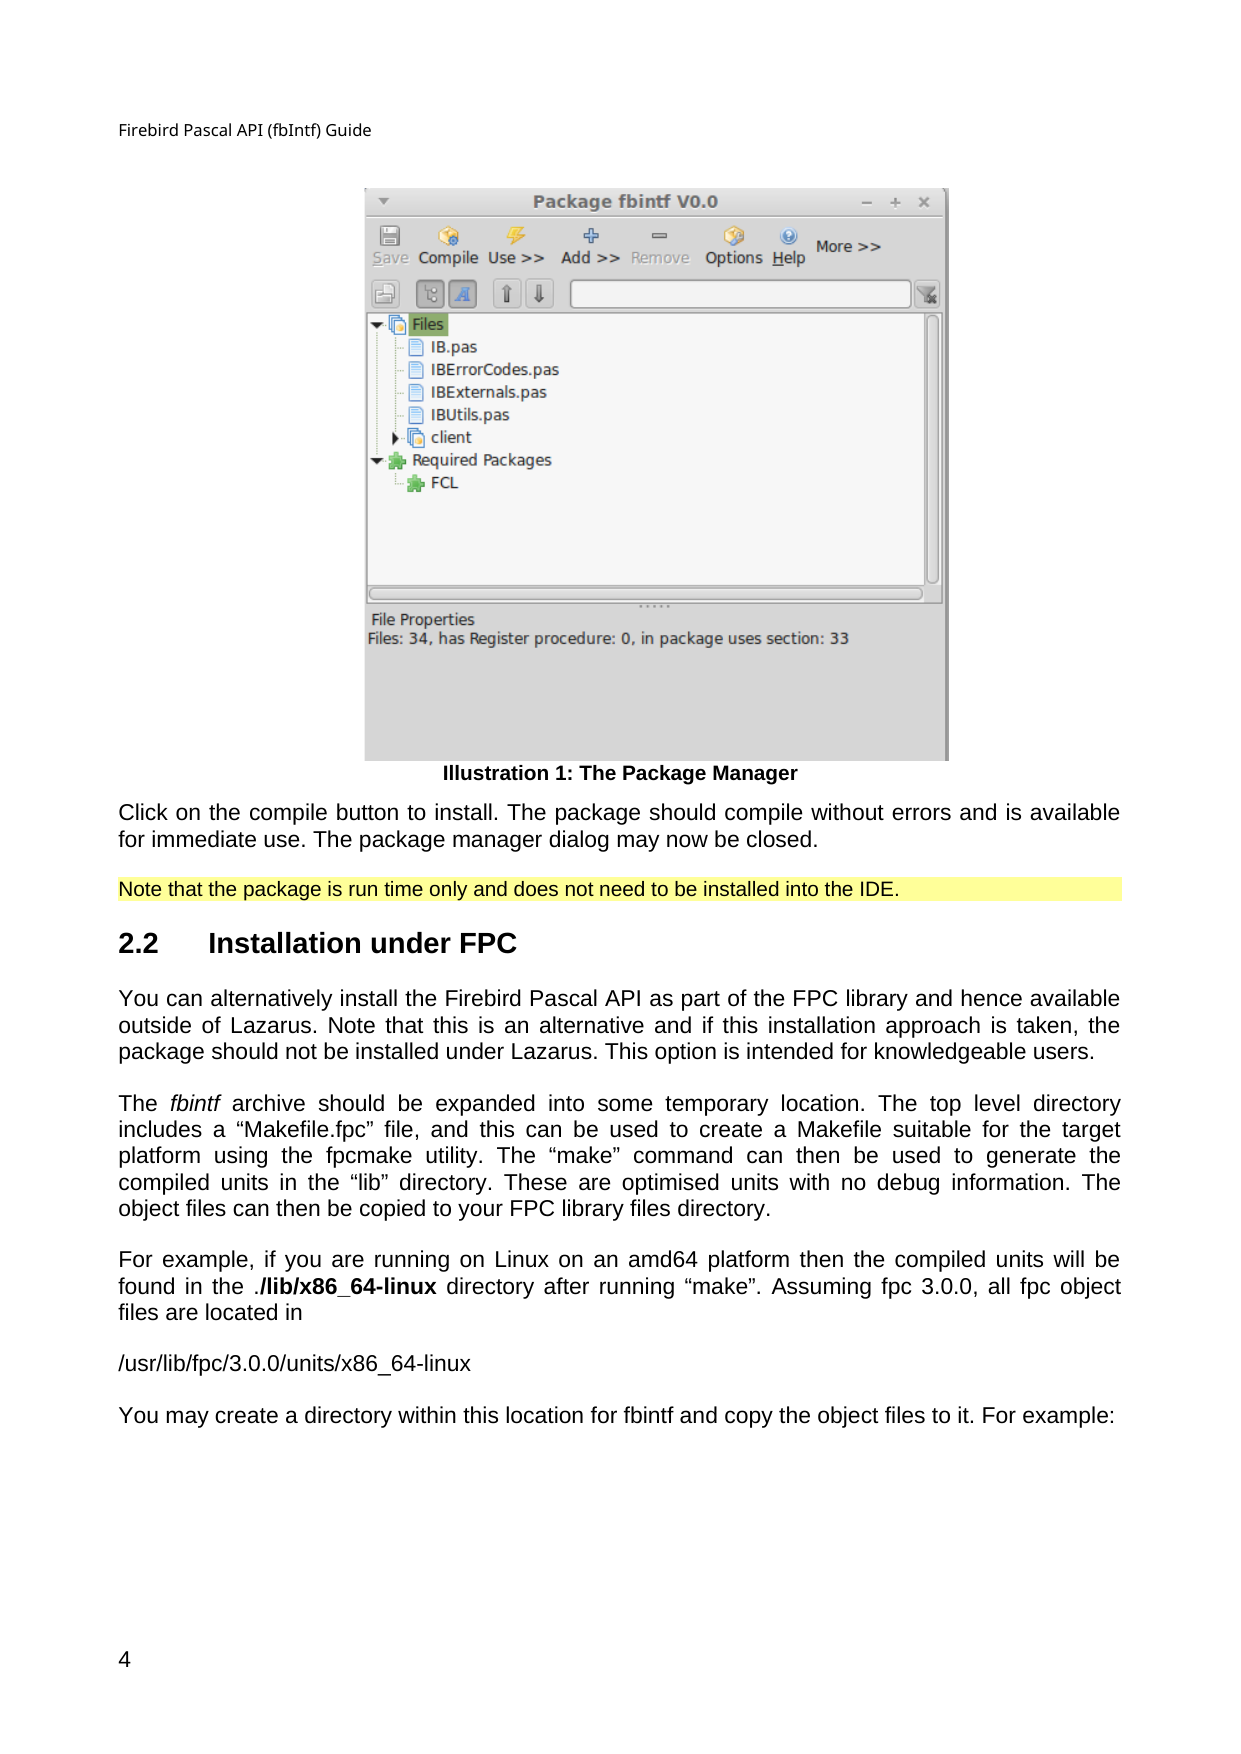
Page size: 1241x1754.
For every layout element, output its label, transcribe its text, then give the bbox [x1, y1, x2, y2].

picture [364, 188, 949, 761]
text You may create a directory within this location for fbintf and copy the object files to it. For example: [118, 1402, 1122, 1428]
text The fbintf archive should be expanded into some temporary location. The top level directory includes a “Makefile.fpc” file, and this can be used to create a Makefile suitable for the target platform using the fpcmake utility. The “make” command can then be used to generate the compiled units in the “lib” directory. These are optimised units with no debug information. The object files can then be copied to your FPC library files directory. [118, 1089, 1122, 1221]
text /usr/lib/fpc/3.0.0/units/x86_64-linux [118, 1350, 1122, 1377]
text Illustration 1: The Package Manager [191, 761, 1050, 785]
text You can alternatively install the Firebird Pascal API as part of the FPC library and hence available outside of Lazarus. Note that this is an alternative and if this installation approach is taken, the package should not be installed under Lazarus. This option is intended for knowledgeable users. [118, 985, 1122, 1064]
subtitle Installation under FPC [118, 926, 1122, 960]
text Note that the package is run time only and does not need to be installed into the IDE. [118, 877, 1122, 901]
text Click on the compile button to install. The package should compile without errors and is available for immediate use. The package manager dialog may now be closed. [118, 178, 1122, 852]
text For example, if you are running on Linux on an amd64 platform then the compiled units will be found in the ./lib/x86_64-linux directory after running “make”. Assuming fpc 3.0.0, all fpc object files are located in [118, 1246, 1122, 1325]
